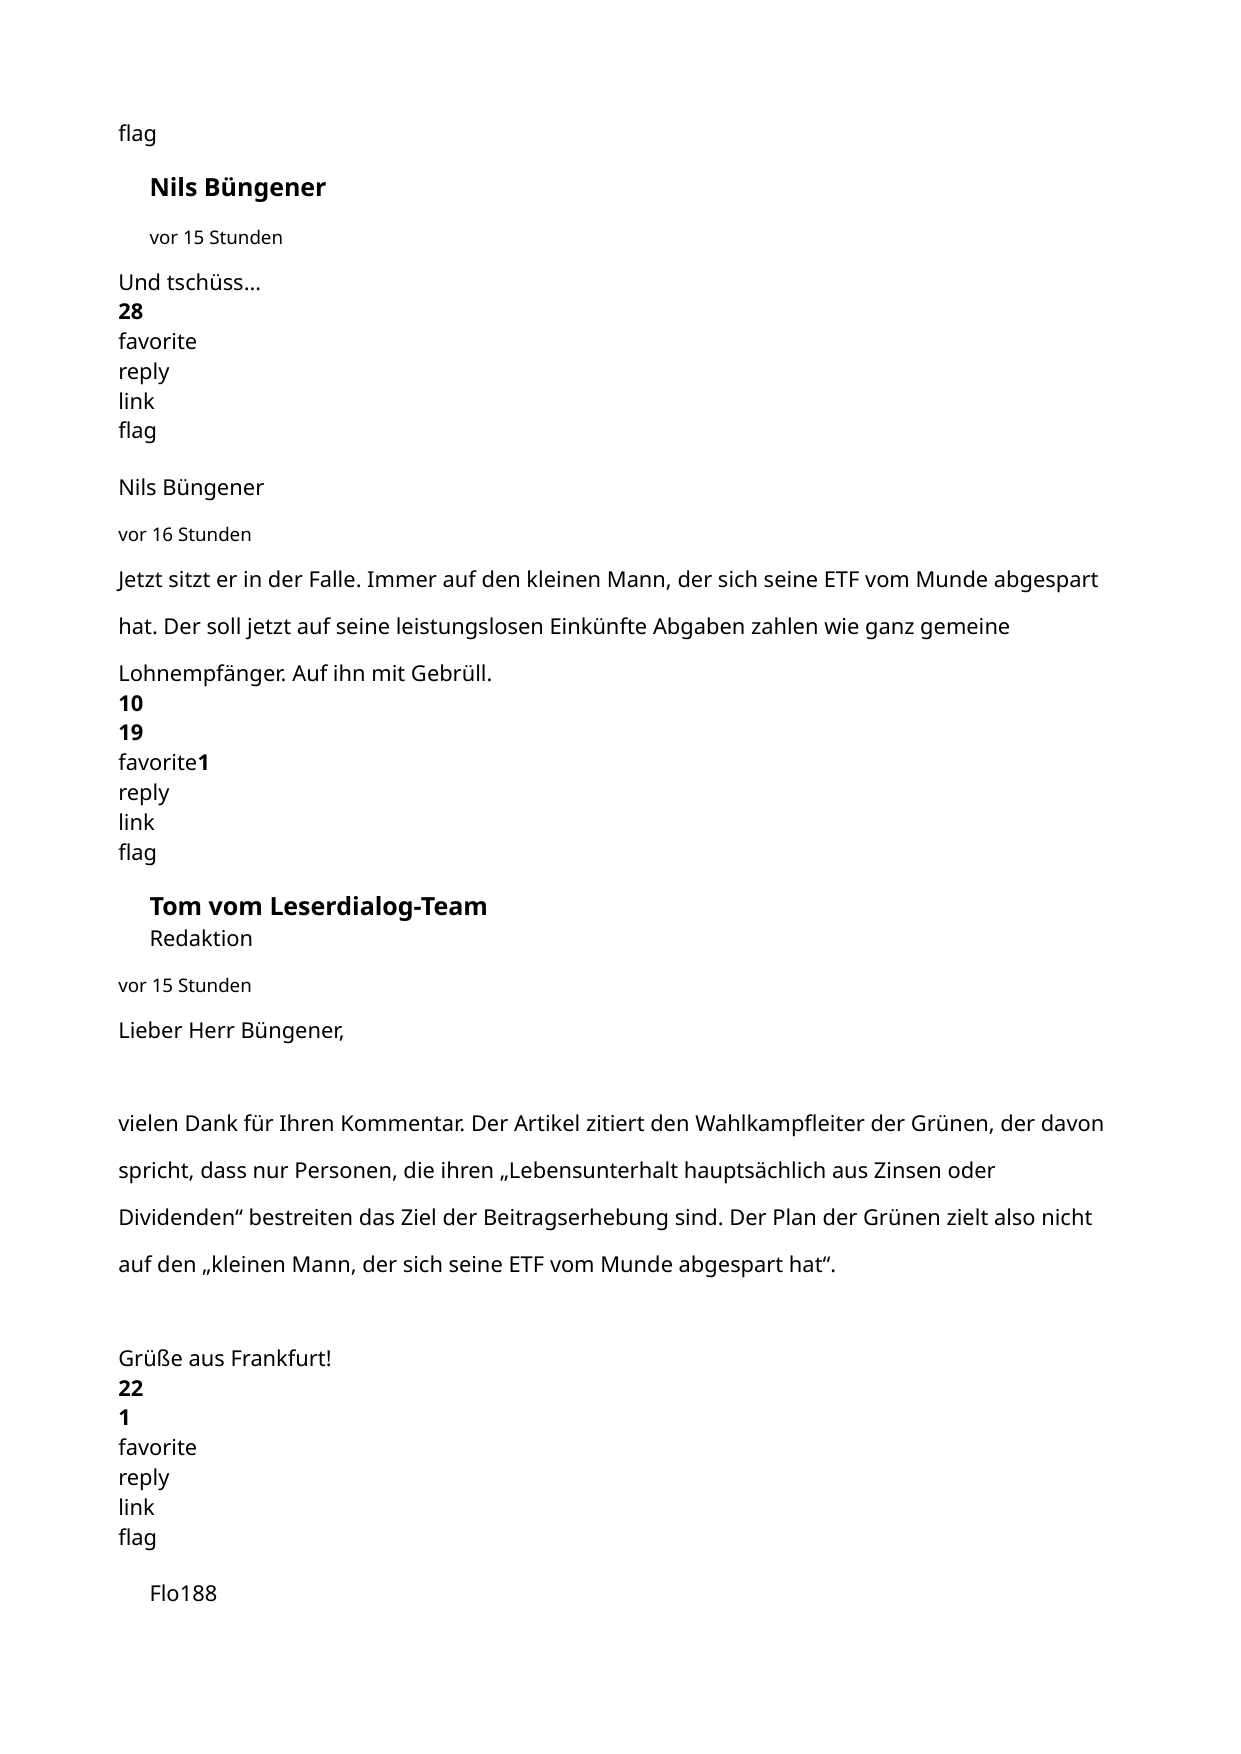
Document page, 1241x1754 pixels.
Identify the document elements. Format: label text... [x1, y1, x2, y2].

text favorite [118, 1432, 1122, 1462]
text flag [118, 416, 1122, 445]
text link [118, 1492, 1122, 1522]
text 28 [118, 296, 1122, 326]
text 22 [118, 1373, 1122, 1402]
text link [118, 807, 1122, 836]
text reply [118, 356, 1122, 386]
text favorite [118, 326, 1122, 356]
text link [118, 386, 1122, 416]
text Nils Büngener [149, 163, 1114, 204]
text vor 15 Stunden [118, 968, 1122, 998]
text flag [118, 118, 1122, 148]
text Tom vom Leserdialog-Team [149, 882, 1114, 922]
text 19 [118, 717, 1122, 747]
text Lieber Herr Büngener, vielen Dank für Ihren Kommentar. Der Artikel zitiert den Wahlkampfleiter der Grünen, der davon spricht, dass nur Personen, die ihren „Lebensunterhalt hauptsächlich aus Zinsen oder Dividenden“ bestreiten das Ziel der Beitragserhebung sind. Der Plan der Grünen zielt also nicht auf den „kleinen Mann, der sich seine ETF vom Munde abgespart hat“. Grüße aus Frankfurt! [118, 998, 1122, 1373]
text 10 [118, 687, 1122, 717]
text 1 [118, 1402, 1122, 1432]
text reply [118, 1462, 1122, 1492]
text Flo188 [149, 1567, 1114, 1608]
text vor 15 Stunden [149, 220, 1122, 249]
text flag [118, 1522, 1122, 1551]
text favorite1 [118, 747, 1122, 777]
text vor 16 Stunden [118, 517, 1122, 547]
text Redaktion [149, 922, 1122, 952]
text Und tschüss... [118, 249, 1122, 296]
text Jetzt sitzt er in der Falle. Immer auf den kleinen Mann, der sich seine ETF vom Munde abgespart hat. Der soll jetzt auf seine leistungslosen Einkünfte Abgaben zahlen wie ganz gemeine Lohnempfänger. Auf ihn mit Gebrüll. [118, 547, 1122, 687]
text Nils Büngener [118, 461, 1114, 502]
text flag [118, 836, 1122, 866]
text reply [118, 777, 1122, 807]
